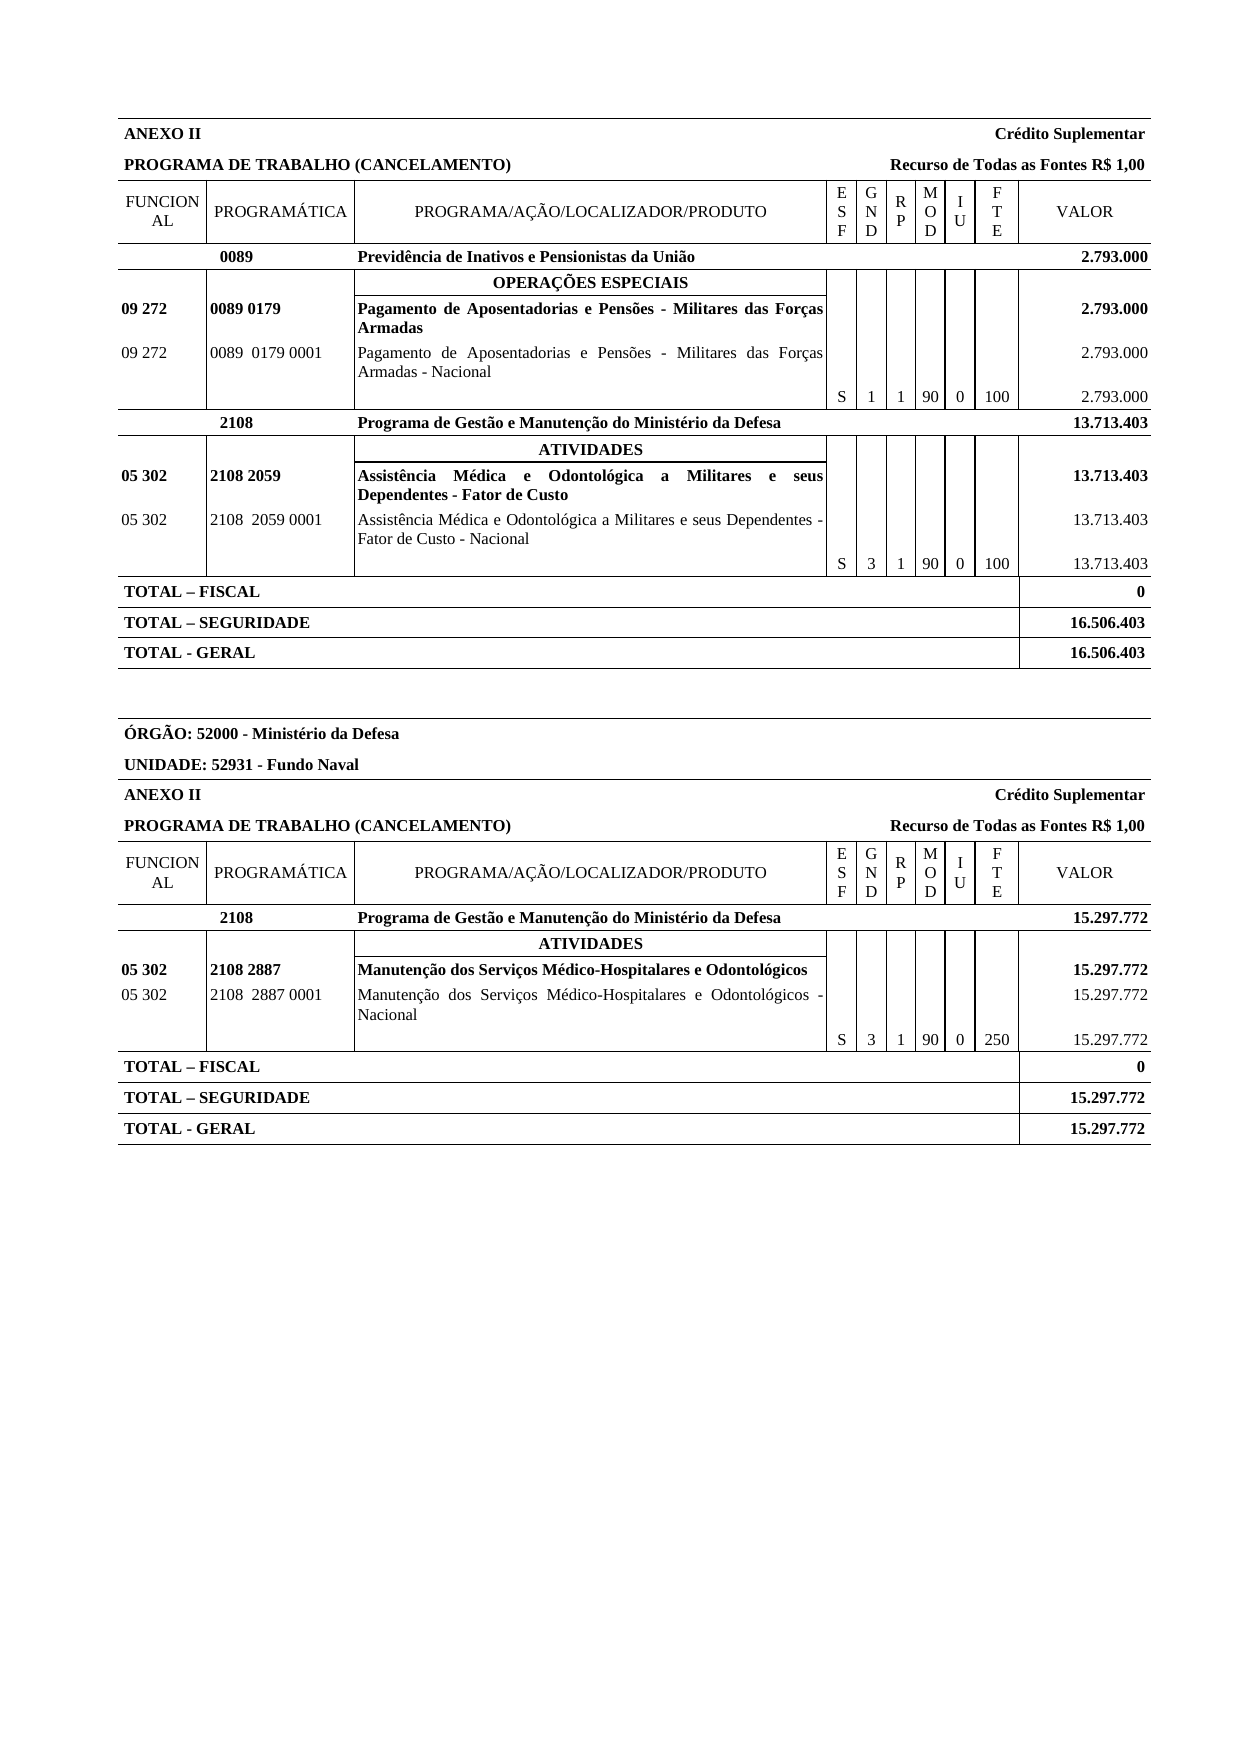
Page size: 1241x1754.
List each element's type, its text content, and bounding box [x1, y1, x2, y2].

table_cell 2.793.000 [1019, 244, 1151, 269]
table_cell I U [946, 842, 974, 904]
table_cell Assistência Médica e Odontológica a Militares e seus Dependentes - Fator de Custo [355, 463, 826, 507]
table_cell [976, 982, 1018, 1026]
table_cell 100 [976, 384, 1018, 409]
table_cell [887, 436, 915, 461]
table_cell 15.297.772 [1019, 1026, 1151, 1051]
table_cell TOTAL - GERAL [118, 638, 1019, 668]
table_cell [946, 295, 974, 340]
table_cell 0 [946, 384, 974, 409]
table_cell 15.297.772 [1019, 956, 1151, 982]
table_cell [118, 436, 206, 461]
table_cell [118, 551, 206, 576]
table_cell [946, 507, 974, 551]
table_cell FUNCIONAL [118, 842, 206, 904]
table_cell [827, 749, 1151, 779]
table_cell [887, 461, 915, 507]
table_cell [118, 1145, 1019, 1193]
table_cell PROGRAMA DE TRABALHO (CANCELAMENTO) [118, 810, 827, 841]
table_cell [916, 270, 944, 295]
table_cell 16.506.403 [1020, 608, 1151, 637]
table_cell 15.297.772 [1019, 982, 1151, 1026]
table_cell 3 [857, 551, 886, 576]
table_cell [946, 340, 974, 384]
table_cell Recurso de Todas as Fontes R$ 1,00 [827, 810, 1151, 841]
table_cell PROGRAMA/AÇÃO/LOCALIZADOR/PRODUTO [355, 842, 826, 904]
table_cell [207, 384, 354, 409]
table_cell Recurso de Todas as Fontes R$ 1,00 [827, 149, 1151, 179]
table_cell [857, 507, 886, 551]
table_cell [887, 931, 915, 956]
table_cell [207, 436, 354, 461]
table_cell 0 [946, 551, 974, 576]
table_cell 05 302 [118, 507, 206, 551]
table_cell 0089 0179 0001 [207, 340, 354, 384]
table_cell [827, 956, 856, 982]
table_cell 2.793.000 [1019, 340, 1151, 384]
table_cell PROGRAMÁTICA [207, 842, 354, 904]
table_cell 1 [887, 551, 915, 576]
table_cell [916, 982, 944, 1026]
table_cell [355, 1026, 826, 1051]
table_cell [946, 270, 974, 295]
table_cell R P [887, 181, 915, 243]
table_cell [887, 982, 915, 1026]
table_cell [827, 270, 856, 295]
table_cell 09 272 [118, 295, 206, 340]
table_cell [976, 270, 1018, 295]
table_cell S [827, 551, 856, 576]
table_cell 1 [857, 384, 886, 409]
table_cell 2108 2887 [207, 956, 354, 982]
table_cell Programa de Gestão e Manutenção do Ministério da Defesa [354, 905, 1019, 930]
table_cell [976, 461, 1018, 507]
table_cell 05 302 [118, 956, 206, 982]
table_cell Manutenção dos Serviços Médico-Hospitalares e Odontológicos - Nacional [355, 982, 826, 1026]
table_cell UNIDADE: 52931 - Fundo Naval [118, 749, 827, 779]
table_cell [857, 956, 886, 982]
table_cell TOTAL – FISCAL [118, 577, 1019, 607]
table_cell [827, 461, 856, 507]
table_cell [916, 931, 944, 956]
table_cell Operações Especiais [355, 270, 826, 295]
table_cell Pagamento de Aposentadorias e Pensões - Militares das Forças Armadas - Nacional [355, 340, 826, 384]
table_cell ANEXO II [118, 119, 827, 149]
table_cell [118, 270, 206, 295]
table_cell TOTAL - GERAL [118, 1114, 1019, 1143]
table_cell 15.297.772 [1020, 1114, 1151, 1143]
table_cell 90 [916, 384, 944, 409]
table_cell TOTAL – FISCAL [118, 1052, 1019, 1082]
table_cell [1019, 1145, 1151, 1193]
table_cell G N D [857, 842, 886, 904]
table_cell [118, 669, 1019, 718]
table_cell 1 [887, 384, 915, 409]
table_cell 1 [887, 1026, 915, 1051]
table_cell Assistência Médica e Odontológica a Militares e seus Dependentes - Fator de Custo - Nacional [355, 507, 826, 551]
table_cell [946, 461, 974, 507]
table_cell M O D [916, 181, 944, 243]
table_cell VALOR [1019, 181, 1151, 243]
table_cell 05 302 [118, 461, 206, 507]
table_cell [827, 436, 856, 461]
table_cell 2108 [118, 905, 354, 930]
table_cell [887, 295, 915, 340]
table_cell [207, 1026, 354, 1051]
table_cell [916, 436, 944, 461]
table_cell [118, 931, 206, 956]
table_cell [827, 340, 856, 384]
table_cell M O D [916, 842, 944, 904]
table_cell [916, 956, 944, 982]
table_cell ÓRGÃO: 52000 - Ministério da Defesa [118, 719, 1151, 749]
table_cell F T E [976, 181, 1018, 243]
table_cell 90 [916, 551, 944, 576]
table_cell [857, 931, 886, 956]
table_cell Atividades [355, 436, 826, 461]
table_cell I U [946, 181, 974, 243]
table_cell 13.713.403 [1019, 551, 1151, 576]
table_cell [1019, 669, 1151, 718]
table_cell [916, 295, 944, 340]
table_cell Programa de Gestão e Manutenção do Ministério da Defesa [354, 410, 1019, 435]
table_cell 3 [857, 1026, 886, 1051]
table_cell [887, 270, 915, 295]
table_cell 2108 [118, 410, 354, 435]
table_cell [916, 461, 944, 507]
table_cell 13.713.403 [1019, 461, 1151, 507]
table_cell Crédito Suplementar [827, 119, 1151, 149]
table_cell 09 272 [118, 340, 206, 384]
table_cell ANEXO II [118, 780, 827, 810]
table_cell 2108 2059 [207, 461, 354, 507]
table_cell 0089 [118, 244, 354, 269]
table_cell S [827, 1026, 856, 1051]
table_cell [976, 956, 1018, 982]
table_cell [976, 295, 1018, 340]
table_cell S [827, 384, 856, 409]
table_cell 0 [1020, 577, 1151, 607]
table_cell [207, 270, 354, 295]
table_cell [857, 461, 886, 507]
table_cell [976, 436, 1018, 461]
table_cell R P [887, 842, 915, 904]
table_cell 13.713.403 [1019, 410, 1151, 435]
table_cell 2108 2059 0001 [207, 507, 354, 551]
table_cell [976, 340, 1018, 384]
table_cell 0 [1020, 1052, 1151, 1082]
table_cell [1019, 270, 1151, 295]
table_cell VALOR [1019, 842, 1151, 904]
table_cell [827, 982, 856, 1026]
table_cell [946, 956, 974, 982]
table_cell G N D [857, 181, 886, 243]
table_cell PROGRAMA DE TRABALHO (CANCELAMENTO) [118, 149, 827, 179]
table_cell [946, 436, 974, 461]
table_cell [946, 931, 974, 956]
table_cell [857, 436, 886, 461]
table_cell 0 [946, 1026, 974, 1051]
table_cell 16.506.403 [1020, 638, 1151, 668]
table_cell Crédito Suplementar [827, 780, 1151, 810]
table_cell Pagamento de Aposentadorias e Pensões - Militares das Forças Armadas [355, 296, 826, 340]
table_cell PROGRAMA/AÇÃO/LOCALIZADOR/PRODUTO [355, 181, 826, 243]
table_cell [857, 340, 886, 384]
table_cell [857, 270, 886, 295]
table_cell 250 [976, 1026, 1018, 1051]
table_cell Manutenção dos Serviços Médico-Hospitalares e Odontológicos [355, 957, 826, 982]
table_cell TOTAL – SEGURIDADE [118, 608, 1019, 637]
table_cell Atividades [355, 931, 826, 956]
table_cell 0089 0179 [207, 295, 354, 340]
table_cell [355, 384, 826, 409]
table_cell [946, 982, 974, 1026]
table_cell 05 302 [118, 982, 206, 1026]
table_cell [827, 931, 856, 956]
table_cell 2108 2887 0001 [207, 982, 354, 1026]
table_cell [207, 931, 354, 956]
table_cell [207, 551, 354, 576]
table_cell [976, 931, 1018, 956]
table_cell 13.713.403 [1019, 507, 1151, 551]
table_cell [887, 956, 915, 982]
table_cell [1019, 436, 1151, 461]
table_cell 15.297.772 [1020, 1083, 1151, 1113]
table_cell E S F [827, 842, 856, 904]
table_cell 15.297.772 [1019, 905, 1151, 930]
table_cell TOTAL – SEGURIDADE [118, 1083, 1019, 1113]
table_cell [916, 507, 944, 551]
table_cell [827, 295, 856, 340]
table_cell E S F [827, 181, 856, 243]
table_cell 100 [976, 551, 1018, 576]
table_cell [1019, 931, 1151, 956]
table_cell PROGRAMÁTICA [207, 181, 354, 243]
table_cell [916, 340, 944, 384]
table_cell [976, 507, 1018, 551]
table_cell [887, 507, 915, 551]
table_cell [887, 340, 915, 384]
table_cell 90 [916, 1026, 944, 1051]
table_cell [857, 295, 886, 340]
table_cell [118, 1026, 206, 1051]
table_cell [118, 384, 206, 409]
table_cell [827, 507, 856, 551]
table_cell [857, 982, 886, 1026]
table_cell FUNCIONAL [118, 181, 206, 243]
table_cell 2.793.000 [1019, 384, 1151, 409]
table_cell [355, 551, 826, 576]
table_cell 2.793.000 [1019, 295, 1151, 340]
table_cell Previdência de Inativos e Pensionistas da União [354, 244, 1019, 269]
table_cell F T E [976, 842, 1018, 904]
